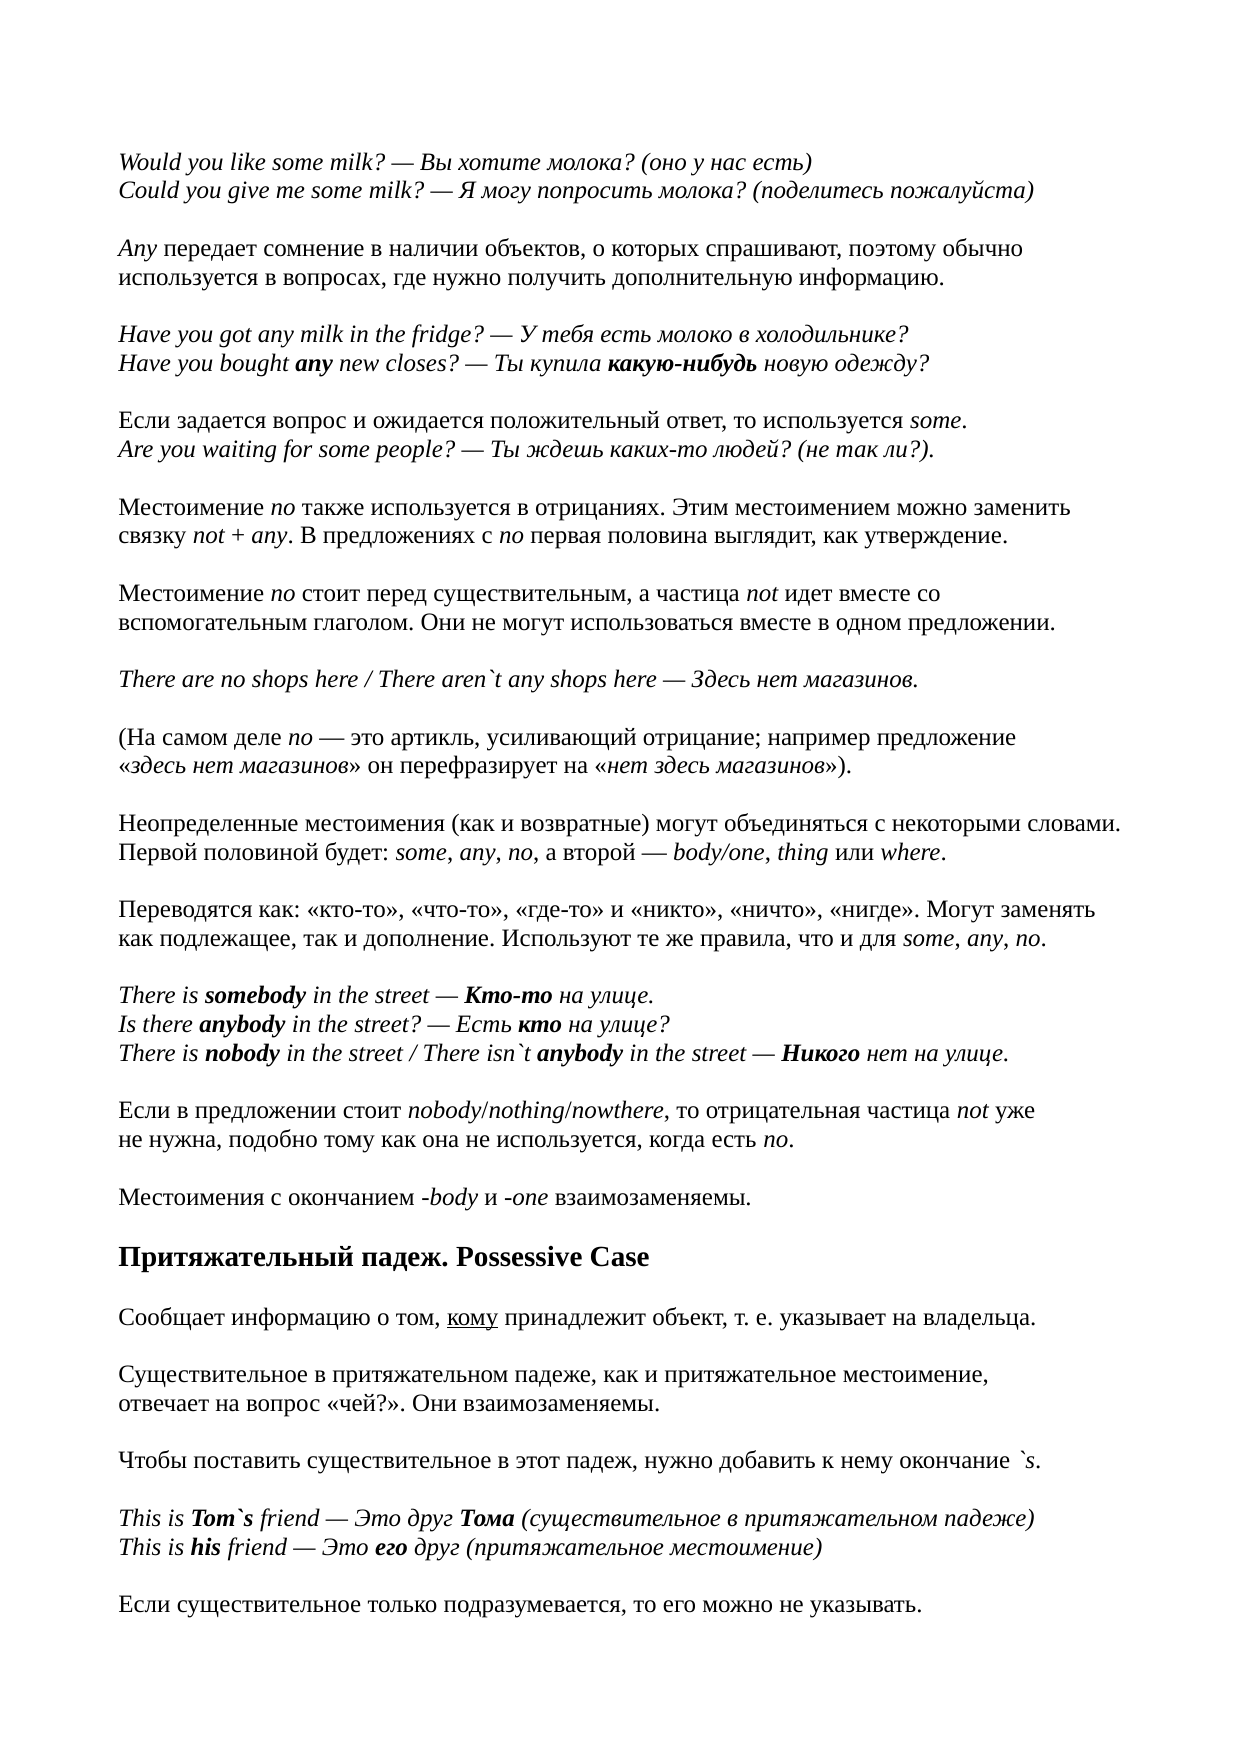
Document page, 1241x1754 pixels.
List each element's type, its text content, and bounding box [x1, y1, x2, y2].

text Could you give me some milk? — Я могу попросить молока? (поделитесь пожалуйста) [118, 176, 1122, 204]
text This is his friend — Это его друг (притяжательное местоимение) [118, 1532, 1122, 1560]
text Если задается вопрос и ожидается положительный ответ, то используется some. [118, 406, 1122, 434]
text «здесь нет магазинов» он перефразирует на «нет здесь магазинов»). [118, 751, 1122, 779]
text Местоимения с окончанием -body и -one взаимозаменяемы. [118, 1182, 1122, 1211]
text не нужна, подобно тому как она не используется, когда есть no. [118, 1124, 1122, 1153]
text Have you bought any new closes? — Ты купила какую-нибудь новую одежду? [118, 348, 1122, 377]
text Сообщает информацию о том, кому принадлежит объект, т. е. указывает на владельца. [118, 1302, 1122, 1330]
text Местоимение no стоит перед существительным, а частица not идет вместе со вспомогательным глаголом. Они не могут использоваться вместе в одном предложении. [118, 578, 1122, 636]
text Местоимение no также используется в отрицаниях. Этим местоимением можно заменить связку not + any. В предложениях с no первая половина выглядит, как утверждение. [118, 492, 1122, 549]
text There are no shops here / There aren`t any shops here — Здесь нет магазинов. [118, 664, 1122, 693]
text There is somebody in the street — Кто-то на улице. [118, 981, 1122, 1009]
text Have you got any milk in the fridge? — У тебя есть молоко в холодильнике? [118, 319, 1122, 348]
text (На самом деле no — это артикль, усиливающий отрицание; например предложение [118, 722, 1122, 751]
text There is nobody in the street / There isn`t anybody in the street — Никого нет на улице. [118, 1038, 1122, 1067]
text Если в предложении стоит nobody/nothing/nowthere, то отрицательная частица not уже [118, 1096, 1122, 1124]
text Переводятся как: «кто-то», «что-то», «где-то» и «никто», «ничто», «нигде». Могут заменять как подлежащее, так и дополнение. Используют те же правила, что и для some, any, no. [118, 894, 1122, 952]
text Притяжательный падеж. Possessive Case [118, 1239, 1122, 1273]
text Неопределенные местоимения (как и возвратные) могут объединяться с некоторыми словами. Первой половиной будет: some, any, no, а второй — body/one, thing или where. [118, 808, 1122, 866]
text Существительное в притяжательном падеже, как и притяжательное местоимение, [118, 1359, 1122, 1388]
text Is there anybody in the street? — Есть кто на улице? [118, 1009, 1122, 1038]
text Would you like some milk? — Вы хотите молока? (оно у нас есть) [118, 147, 1122, 176]
text This is Tom`s friend — Это друг Тома (существительное в притяжательном падеже) [118, 1503, 1122, 1532]
text Are you waiting for some people? — Ты ждешь каких-то людей? (не так ли?). [118, 434, 1122, 463]
text Any передает сомнение в наличии объектов, о которых спрашивают, поэтому обычно используется в вопросах, где нужно получить дополнительную информацию. [118, 233, 1122, 291]
text Если существительное только подразумевается, то его можно не указывать. [118, 1589, 1122, 1618]
text отвечает на вопрос «чей?». Они взаимозаменяемы. [118, 1388, 1122, 1417]
text Чтобы поставить существительное в этот падеж, нужно добавить к нему окончание `s. [118, 1445, 1122, 1474]
